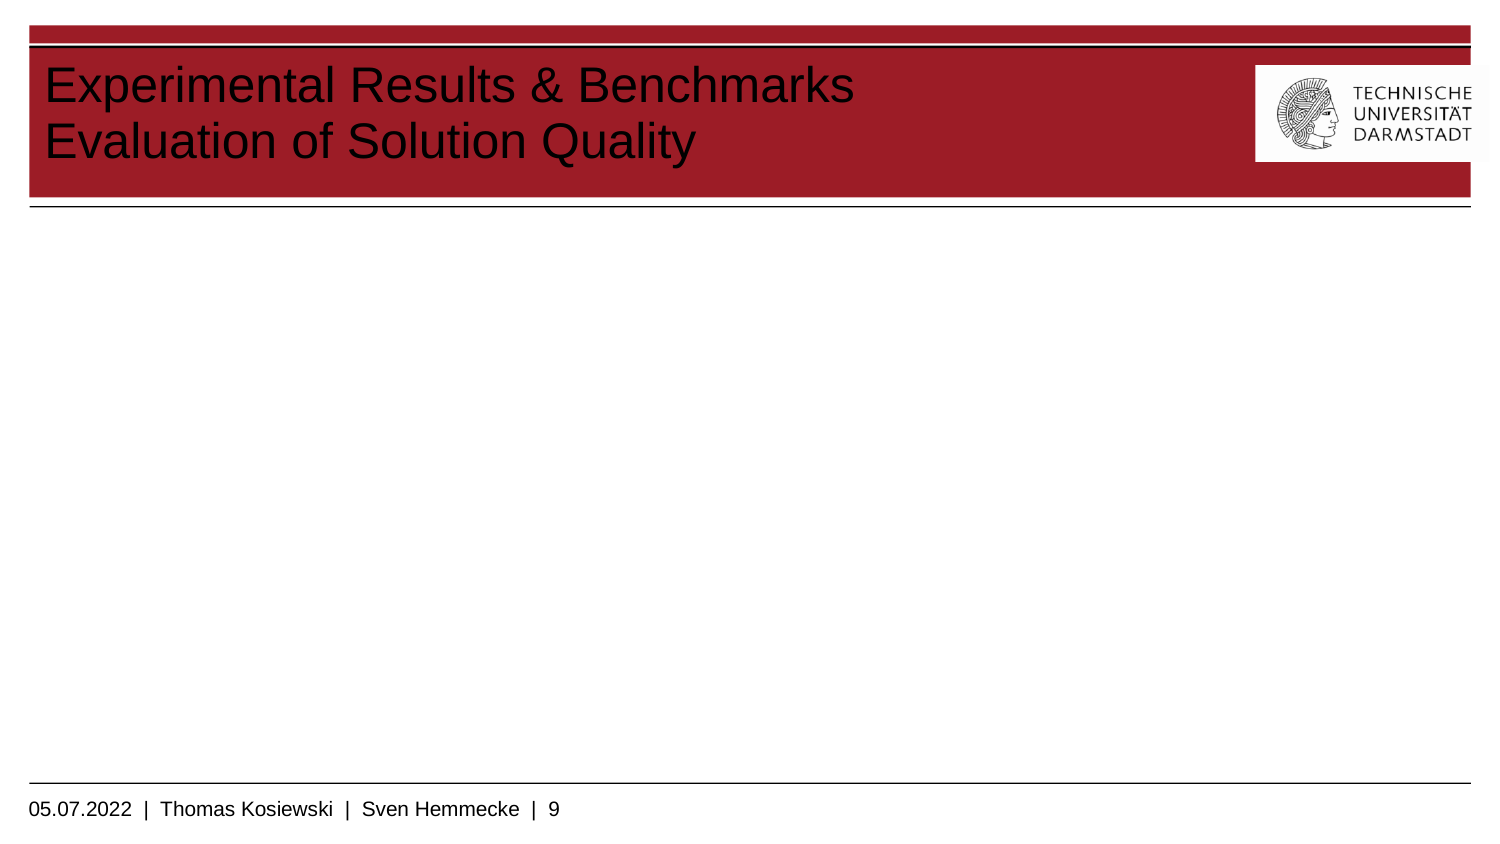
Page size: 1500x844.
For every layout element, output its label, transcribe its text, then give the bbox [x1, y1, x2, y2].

picture [1255, 65, 1490, 162]
title Experimental Results & Benchmarks Evaluation of Solution Quality [44, 57, 1164, 169]
